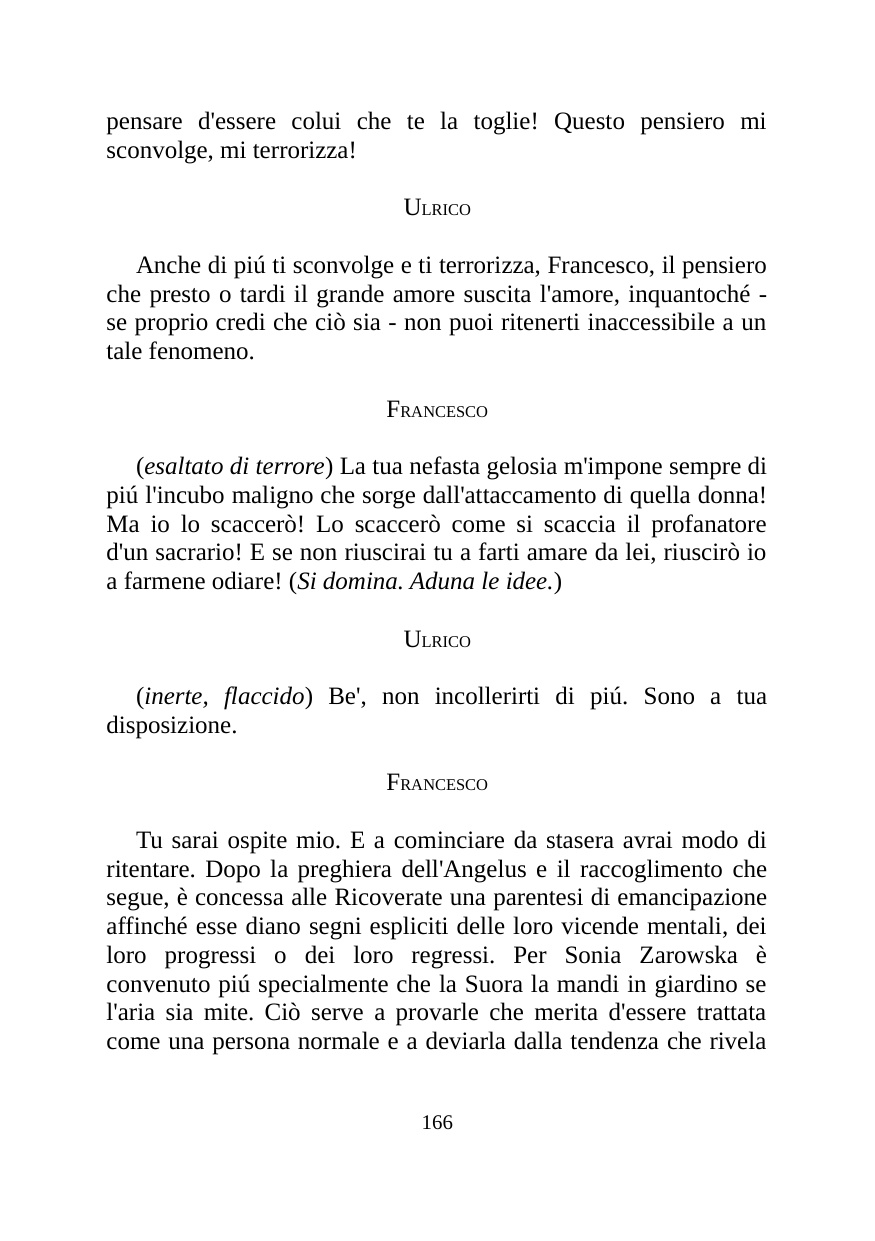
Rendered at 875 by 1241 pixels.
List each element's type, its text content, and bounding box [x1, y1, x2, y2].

text Anche di piú ti sconvolge e ti terrorizza, Francesco, il pensiero che presto o tardi il grande amore suscita l'amore, inquantoché - se proprio credi che ciò sia - non puoi ritenerti inaccessibile a un tale fenomeno. [106, 250, 768, 365]
text Francesco [106, 394, 768, 422]
text (esaltato di terrore) La tua nefasta gelosia m'impone sempre di piú l'incubo maligno che sorge dall'attaccamento di quella donna! Ma io lo scaccerò! Lo scaccerò come si scaccia il profanatore d'un sacrario! E se non riuscirai tu a farti amare da lei, riuscirò io a farmene odiare! (Si domina. Aduna le idee.) [106, 451, 768, 595]
text Ulrico [106, 192, 768, 221]
text Francesco [106, 767, 768, 796]
text Tu sarai ospite mio. E a cominciare da stasera avrai modo di ritentare. Dopo la preghiera dell'Angelus e il raccoglimento che segue, è concessa alle Ricoverate una parentesi di emancipazione affinché esse diano segni espliciti delle loro vicende mentali, dei loro progressi o dei loro regressi. Per Sonia Zarowska è convenuto piú specialmente che la Suora la mandi in giardino se l'aria sia mite. Ciò serve a provarle che merita d'essere trattata come una persona normale e a deviarla dalla tendenza che rivela [106, 825, 768, 1055]
text pensare d'essere colui che te la toglie! Questo pensiero mi sconvolge, mi terrorizza! [106, 106, 768, 164]
text (inerte, flaccido) Be', non incollerirti di piú. Sono a tua disposizione. [106, 681, 768, 739]
text Ulrico [106, 624, 768, 652]
